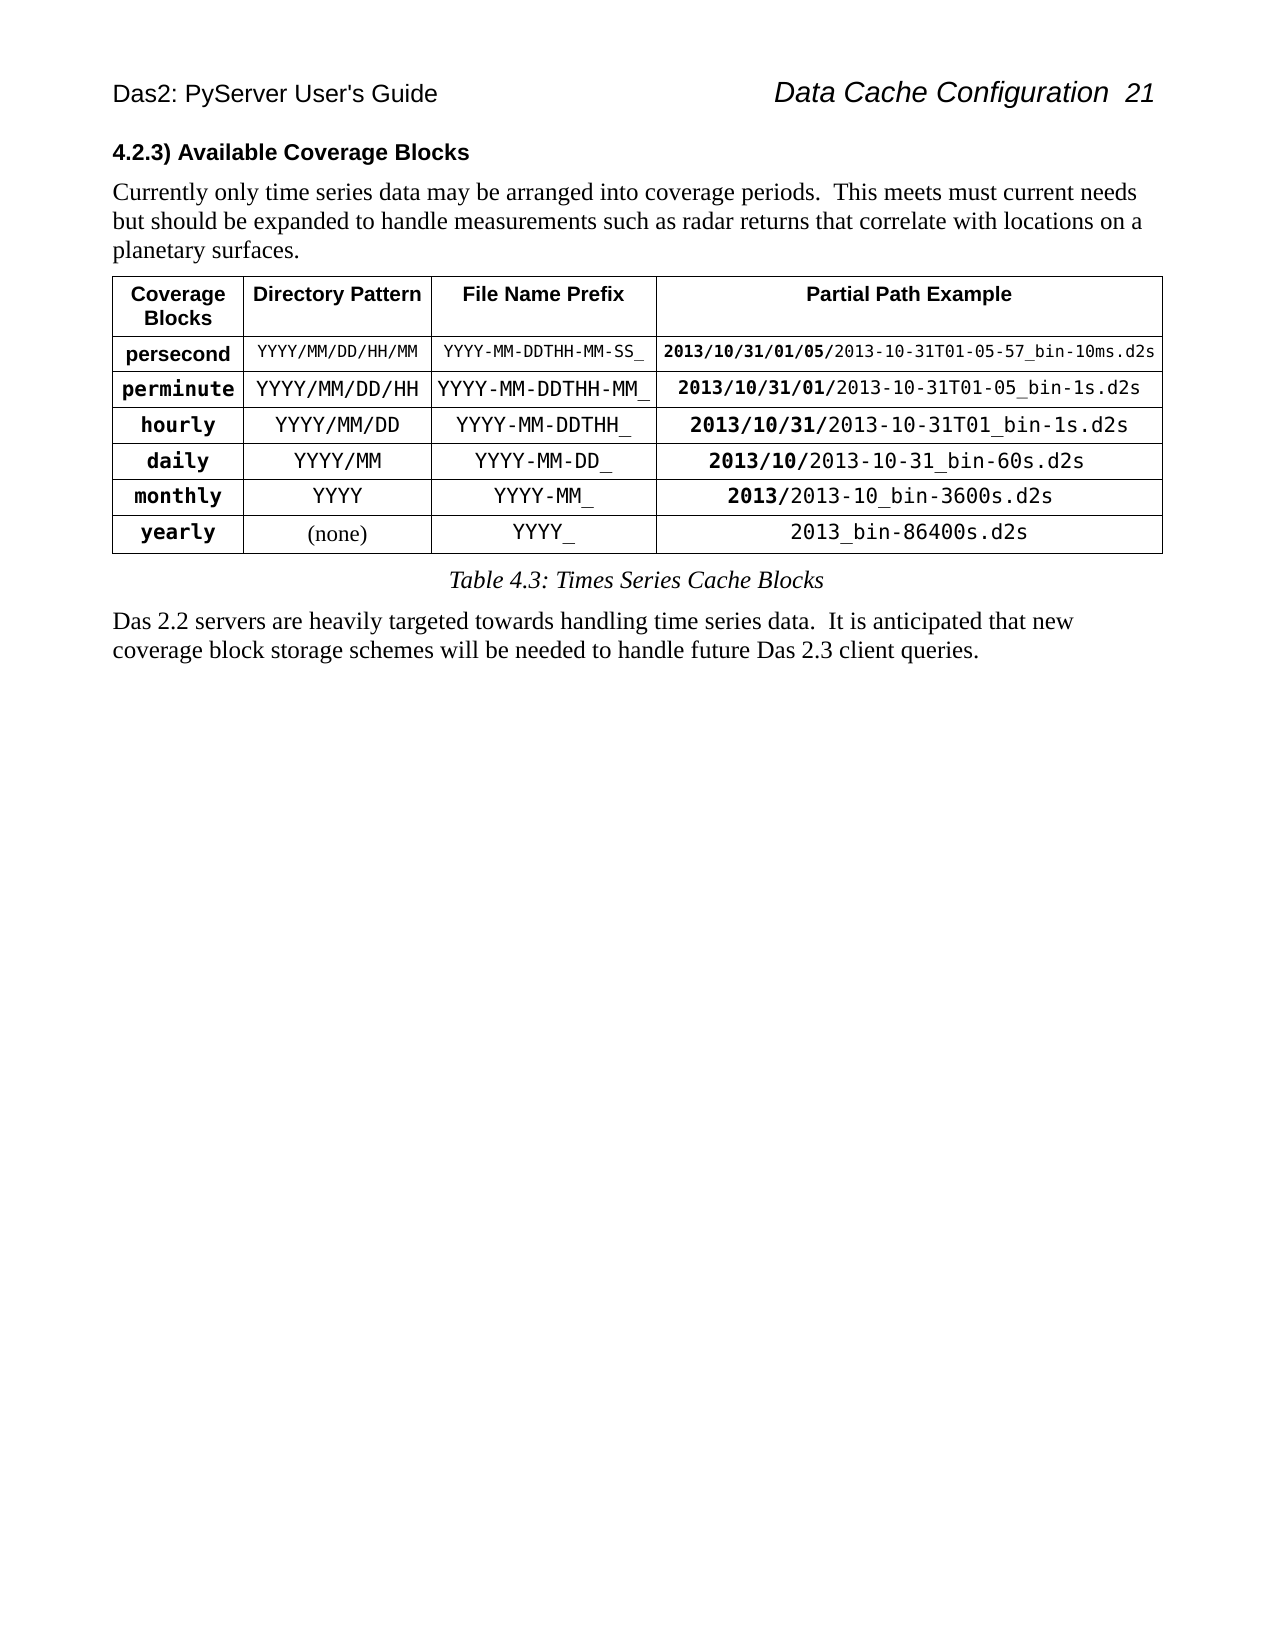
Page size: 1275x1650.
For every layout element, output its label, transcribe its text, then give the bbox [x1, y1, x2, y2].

text Table 4.3: Times Series Cache Blocks [112, 565, 1162, 594]
table_cell 2013_bin-86400s.d2s [657, 516, 1162, 552]
table_cell hourly [113, 408, 243, 443]
table_header Directory Pattern [244, 277, 431, 336]
table_cell YYYY-MM-DDTHH-MM-SS_ [432, 337, 656, 371]
subtitle Available Coverage Blocks [112, 138, 1162, 165]
table_cell 2013/10/31/01/05/2013-10-31T01-05-57_bin-10ms.d2s [657, 337, 1162, 371]
table_cell YYYY-MM_ [432, 480, 656, 514]
table_cell YYYY/MM/DD [244, 408, 431, 443]
table_cell monthly [113, 480, 243, 514]
table_cell YYYY-MM-DD_ [432, 444, 656, 479]
table_cell YYYY/MM/DD/HH [244, 372, 431, 407]
text Currently only time series data may be arranged into coverage periods. This meets must current needs but should be expanded to handle measurements such as radar returns that correlate with locations on a planetary surfaces. [112, 177, 1162, 264]
table_header Partial Path Example [657, 277, 1162, 336]
table_cell 2013/10/31/01/2013-10-31T01-05_bin-1s.d2s [657, 372, 1162, 407]
table_cell 2013/10/31/2013-10-31T01_bin-1s.d2s [657, 408, 1162, 443]
table_cell daily [113, 444, 243, 479]
table_cell persecond [113, 337, 243, 371]
table_header File Name Prefix [432, 277, 656, 336]
table_cell 2013/2013-10_bin-3600s.d2s [657, 480, 1162, 514]
text Das 2.2 servers are heavily targeted towards handling time series data. It is anticipated that new coverage block storage schemes will be needed to handle future Das 2.3 client queries. [112, 606, 1162, 664]
table_cell perminute [113, 372, 243, 407]
table_cell YYYY-MM-DDTHH-MM_ [432, 372, 656, 407]
table_cell YYYY-MM-DDTHH_ [432, 408, 656, 443]
table_cell 2013/10/2013-10-31_bin-60s.d2s [657, 444, 1162, 479]
table_header Coverage Blocks [113, 277, 243, 336]
table_cell YYYY/MM/DD/HH/MM [244, 337, 431, 371]
table_cell yearly [113, 516, 243, 552]
table_cell YYYY_ [432, 516, 656, 552]
table_cell YYYY/MM [244, 444, 431, 479]
table_cell YYYY [244, 480, 431, 514]
table_cell (none) [244, 516, 431, 552]
